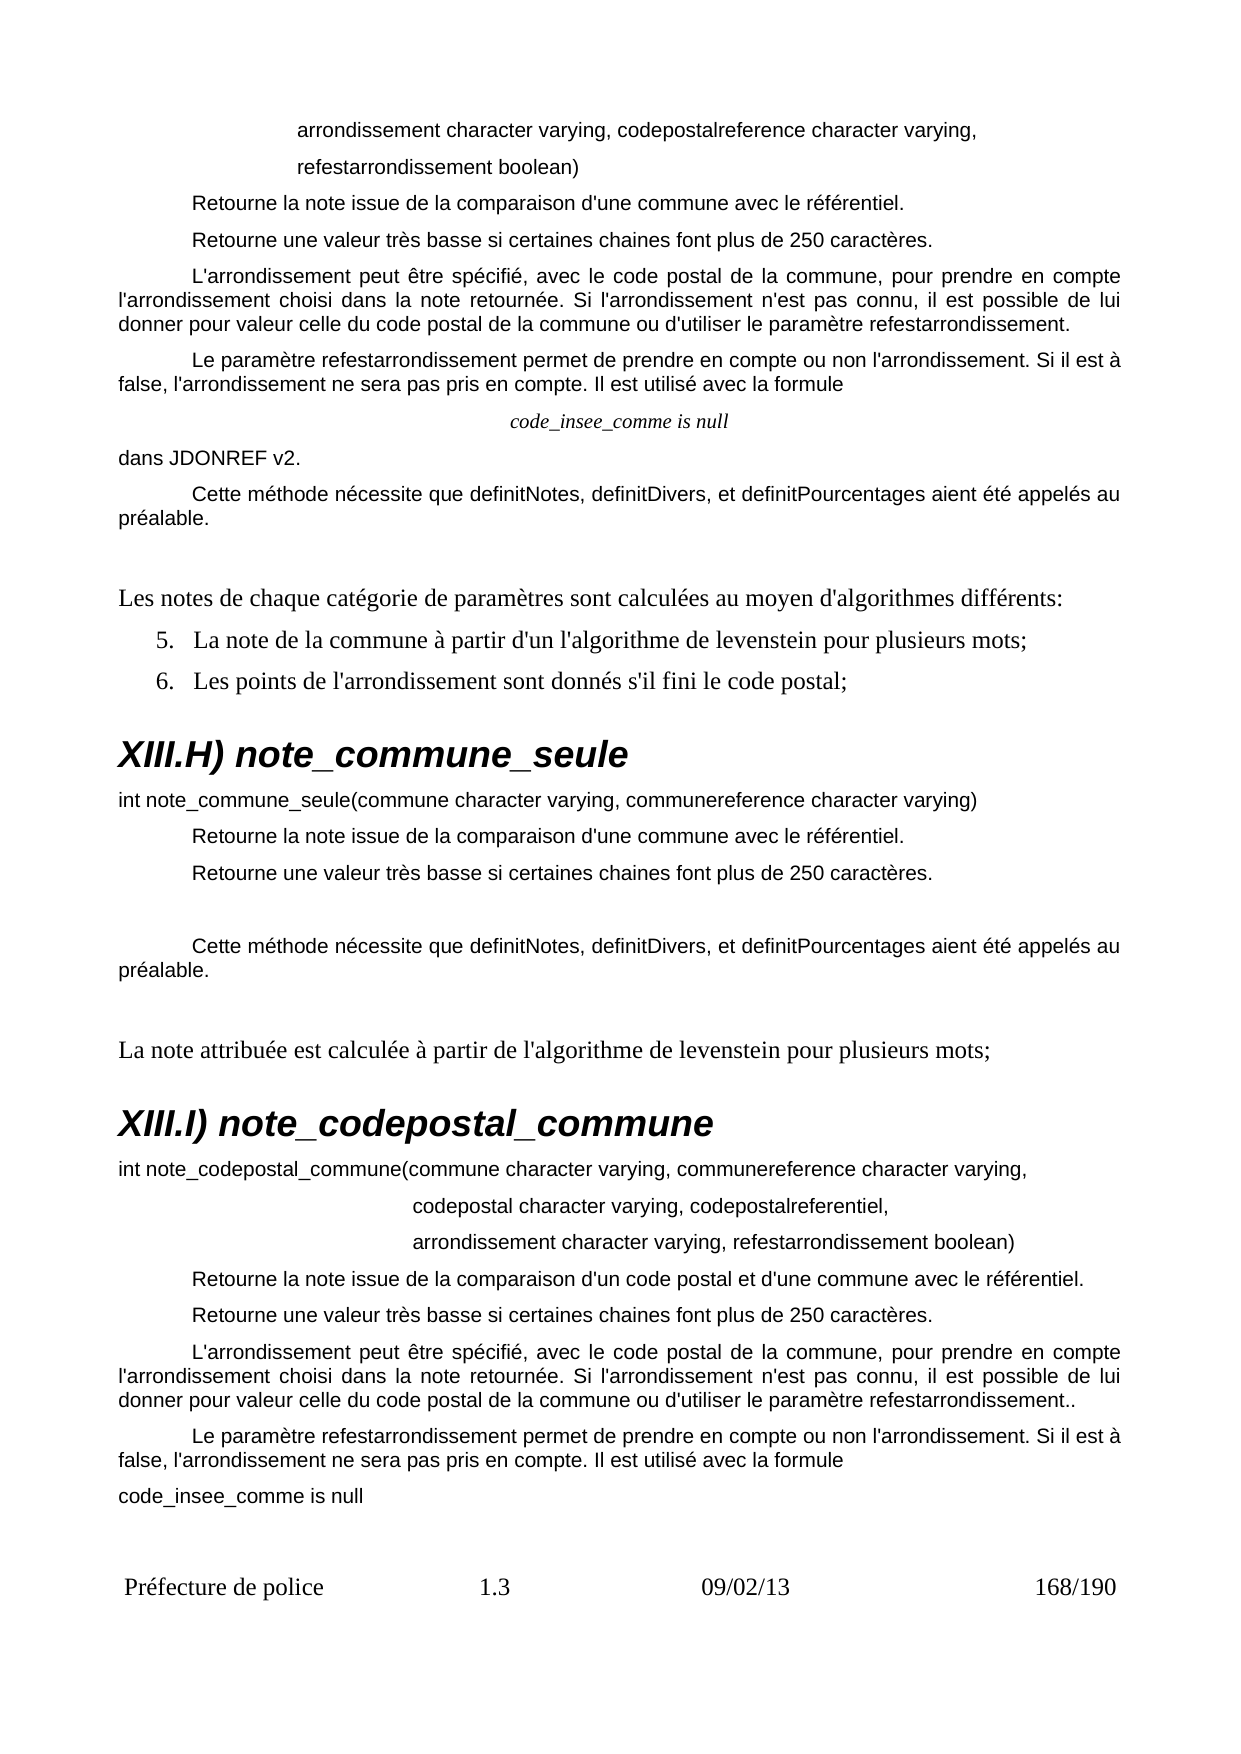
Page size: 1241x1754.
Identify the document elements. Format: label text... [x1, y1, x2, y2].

text Retourne la note issue de la comparaison d'un code postal et d'une commune avec le référentiel. [118, 1267, 1122, 1291]
text dans JDONREF v2. [118, 445, 1122, 469]
text La note attribuée est calculée à partir de l'algorithme de levenstein pour plusieurs mots; [118, 1035, 1122, 1064]
text refestarrondissement boolean) [118, 154, 1122, 178]
subtitle note_commune_seule [118, 732, 1122, 775]
text arrondissement character varying, refestarrondissement boolean) [118, 1230, 1122, 1254]
list Les points de l'arrondissement sont donnés s'il fini le code postal; [156, 666, 1122, 695]
text Le paramètre refestarrondissement permet de prendre en compte ou non l'arrondissement. Si il est à false, l'arrondissement ne sera pas pris en compte. Il est utilisé avec la formule [118, 1424, 1122, 1472]
text Retourne la note issue de la comparaison d'une commune avec le référentiel. [118, 824, 1122, 848]
text codepostal character varying, codepostalreferentiel, [118, 1194, 1122, 1218]
text Retourne une valeur très basse si certaines chaines font plus de 250 caractères. [118, 227, 1122, 251]
text Retourne une valeur très basse si certaines chaines font plus de 250 caractères. [118, 1303, 1122, 1327]
subtitle note_codepostal_commune [118, 1102, 1122, 1145]
text L'arrondissement peut être spécifié, avec le code postal de la commune, pour prendre en compte l'arrondissement choisi dans la note retournée. Si l'arrondissement n'est pas connu, il est possible de lui donner pour valeur celle du code postal de la commune ou d'utiliser le paramètre refestarrondissement.. [118, 1339, 1122, 1411]
text int note_codepostal_commune(commune character varying, communereference character varying, [118, 1157, 1122, 1181]
text Le paramètre refestarrondissement permet de prendre en compte ou non l'arrondissement. Si il est à false, l'arrondissement ne sera pas pris en compte. Il est utilisé avec la formule [118, 348, 1122, 396]
text code_insee_comme is null [118, 1484, 1122, 1508]
text Cette méthode nécessite que definitNotes, definitDivers, et definitPourcentages aient été appelés au préalable. [118, 482, 1122, 530]
list La note de la commune à partir d'un l'algorithme de levenstein pour plusieurs mots; [156, 625, 1122, 653]
text Cette méthode nécessite que definitNotes, definitDivers, et definitPourcentages aient été appelés au préalable. [118, 934, 1122, 982]
text Les notes de chaque catégorie de paramètres sont calculées au moyen d'algorithmes différents: [118, 583, 1122, 612]
text code_insee_comme is null [118, 409, 1122, 433]
text Retourne une valeur très basse si certaines chaines font plus de 250 caractères. [118, 861, 1122, 885]
text int note_commune_seule(commune character varying, communereference character varying) [118, 788, 1122, 812]
text L'arrondissement peut être spécifié, avec le code postal de la commune, pour prendre en compte l'arrondissement choisi dans la note retournée. Si l'arrondissement n'est pas connu, il est possible de lui donner pour valeur celle du code postal de la commune ou d'utiliser le paramètre refestarrondissement. [118, 264, 1122, 336]
text arrondissement character varying, codepostalreference character varying, [118, 118, 1122, 142]
text Retourne la note issue de la comparaison d'une commune avec le référentiel. [118, 191, 1122, 215]
